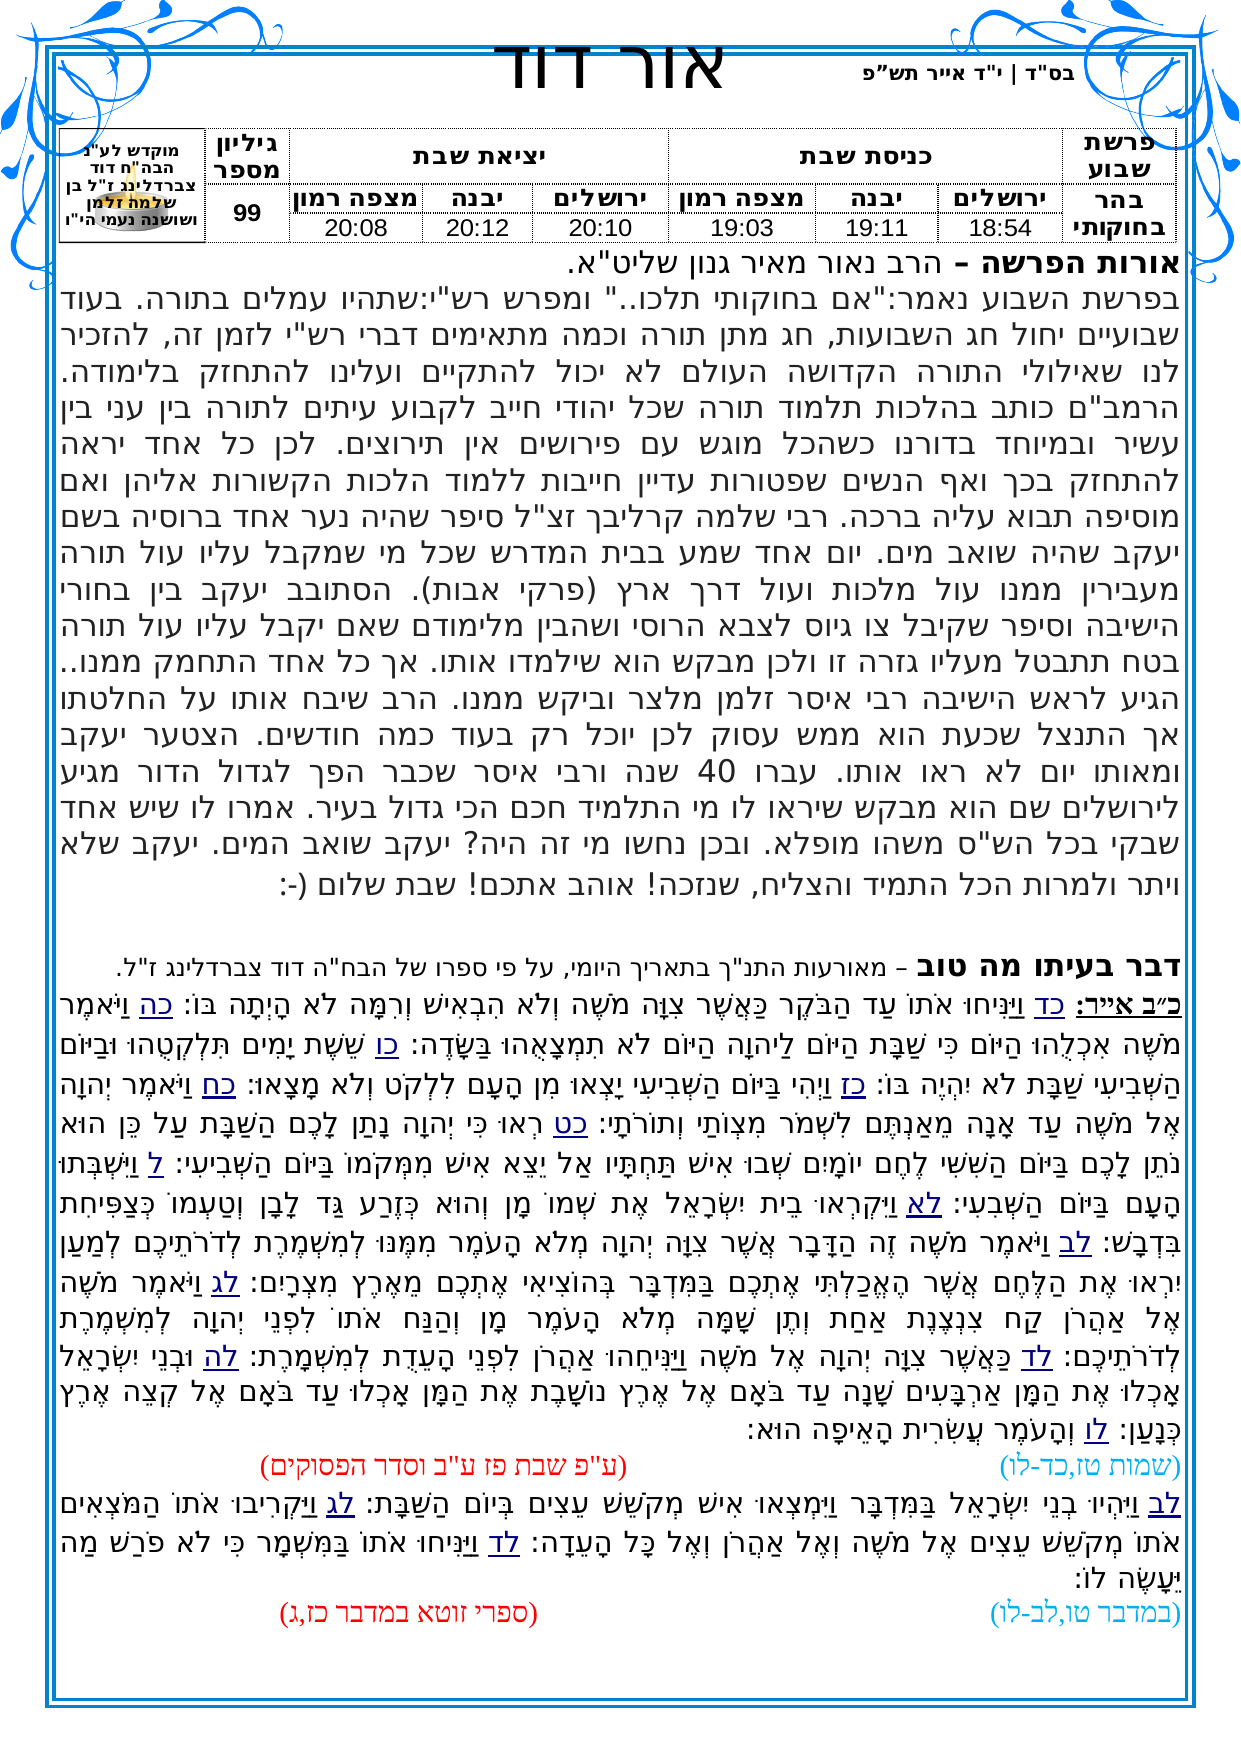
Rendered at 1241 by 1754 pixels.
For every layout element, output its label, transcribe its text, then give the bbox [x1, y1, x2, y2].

text אורות הפרשה – הרב נאור מאיר גנון שליט"א. [283, 119, 950, 280]
list דבר בעיתו מה טוב – מאורעות התנ"ך בתאריך היומי, על פי ספרו של הבח"ה דוד צברדלינג ז"ל.‬ [59, 947, 1182, 983]
list כ״ב אייר: כד וַיַּנִּיחוּ אֹתוֹ עַד הַבֹּקֶר כַּאֲשֶׁר צִוָּה מֹשֶׁה וְלֹא הִבְאִישׁ וְרִמָּה לֹא הָיְתָה בּוֹ: כה וַיֹּאמֶר מֹשֶׁה אִכְלֻהוּ הַיּוֹם כִּי שַׁבָּת הַיּוֹם לַיהוָה הַיּוֹם לֹא תִמְצָאֻהוּ בַּשָּׂדֶה: כו שֵׁשֶׁת יָמִים תִּלְקְטֻהוּ וּבַיּוֹם הַשְּׁבִיעִי שַׁבָּת לֹא יִהְיֶה בּוֹ: כז וַיְהִי בַּיּוֹם הַשְּׁבִיעִי יָצְאוּ מִן הָעָם לִלְקֹט וְלֹא מָצָאוּ: כח וַיֹּאמֶר יְהוָה אֶל מֹשֶׁה עַד אָנָה מֵאַנְתֶּם לִשְׁמֹר מִצְו‍ֹתַי וְתוֹרֹתָי: כט רְאוּ כִּי יְהוָה נָתַן לָכֶם הַשַּׁבָּת עַל כֵּן הוּא נֹתֵן לָכֶם בַּיּוֹם הַשִּׁשִּׁי לֶחֶם יוֹמָיִם שְׁבוּ אִישׁ תַּחְתָּיו אַל יֵצֵא אִישׁ מִמְּקֹמוֹ בַּיּוֹם הַשְּׁבִיעִי: ל וַיִּשְׁבְּתוּ הָעָם בַּיּוֹם הַשְּׁבִעִי: לא וַיִּקְרְאוּ בֵית יִשְׂרָאֵל אֶת שְׁמוֹ מָן וְהוּא כְּזֶרַע גַּד לָבָן וְטַעְמוֹ כְּצַפִּיחִת בִּדְבָשׁ: לב וַיֹּאמֶר מֹשֶׁה זֶה הַדָּבָר אֲשֶׁר צִוָּה יְהוָה מְלֹא הָעֹמֶר מִמֶּנּוּ לְמִשְׁמֶרֶת לְדֹרֹתֵיכֶם לְמַעַן יִרְאוּ אֶת הַלֶּחֶם אֲשֶׁר הֶאֱכַלְתִּי אֶתְכֶם בַּמִּדְבָּר בְּהוֹצִיאִי אֶתְכֶם מֵאֶרֶץ מִצְרָיִם: לג וַיֹּאמֶר מֹשֶׁה אֶל אַהֲרֹן קַח צִנְצֶנֶת אַחַת וְתֶן שָׁמָּה מְלֹא הָעֹמֶר מָן וְהַנַּח אֹתוֹ לִפְנֵי יְהוָה לְמִשְׁמֶרֶת לְדֹרֹתֵיכֶם: לד כַּאֲשֶׁר צִוָּה יְהוָה אֶל מֹשֶׁה וַיַּנִּיחֵהוּ אַהֲרֹן לִפְנֵי הָעֵדֻת לְמִשְׁמָרֶת: לה וּבְנֵי יִשְׂרָאֵל אָכְלוּ אֶת הַמָּן אַרְבָּעִים שָׁנָה עַד בֹּאָם אֶל אֶרֶץ נוֹשָׁבֶת אֶת הַמָּן אָכְלוּ עַד בֹּאָם אֶל קְצֵה אֶרֶץ כְּנָעַן: לו וְהָעֹמֶר עֲשִׂרִית הָאֵיפָה הוּא: [59, 983, 1182, 1448]
picture [950, 0, 1241, 283]
list (במדבר טו,לב-לו) (ספרי זוטא במדבר כז,ג) [59, 1595, 1182, 1629]
picture [56, 56, 283, 290]
text בפרשת השבוע נאמר:"אם בחוקותי תלכו.." ומפרש רש"י:שתהיו עמלים בתורה. בעוד שבועיים יחול חג השבועות, חג מתן תורה וכמה מתאימים דברי רש"י לזמן זה, להזכיר לנו שאילולי התורה הקדושה העולם לא יכול להתקיים ועלינו להתחזק בלימודה.הרמב"ם כותב בהלכות תלמוד תורה שכל יהודי חייב לקבוע עיתים לתורה בין עני בין עשיר ובמיוחד בדורנו כשהכל מוגש עם פירושים אין תירוצים. לכן כל אחד יראה להתחזק בכך ואף הנשים שפטורות עדיין חייבות ללמוד הלכות הקשורות אליהן ואם מוסיפה תבוא עליה ברכה. רבי שלמה קרליבך זצ"ל סיפר שהיה נער אחד ברוסיה בשם יעקב שהיה שואב מים. יום אחד שמע בבית המדרש שכל מי שמקבל עליו עול תורה מעבירין ממנו עול מלכות ועול דרך ארץ (פרקי אבות). הסתובב יעקב בין בחורי הישיבה וסיפר שקיבל צו גיוס לצבא הרוסי ושהבין מלימודם שאם יקבל עליו עול תורה בטח תתבטל מעליו גזרה זו ולכן מבקש הוא שילמדו אותו. אך כל אחד התחמק ממנו..הגיע לראש הישיבה רבי איסר זלמן מלצר וביקש ממנו. הרב שיבח אותו על החלטתו אך התנצל שכעת הוא ממש עסוק לכן יוכל רק בעוד כמה חודשים. הצטער יעקב ומאותו יום לא ראו אותו. עברו 40 שנה ורבי איסר שכבר הפך לגדול הדור מגיע לירושלים שם הוא מבקש שיראו לו מי התלמיד חכם הכי גדול בעיר. אמרו לו שיש אחד שבקי בכל הש"ס משהו מופלא. ובכן נחשו מי זה היה? יעקב שואב המים. יעקב שלא ויתר ולמרות הכל התמיד והצליח, שנזכה! אוהב אתכם! שבת שלום ‎:-)‎ [59, 280, 1182, 904]
list (שמות טז,כד-לו) (ע"פ שבת פז ע"ב וסדר הפסוקים) [59, 1448, 1182, 1482]
picture [0, 0, 283, 290]
list לב וַיִּהְיוּ בְנֵי יִשְׂרָאֵל בַּמִּדְבָּר וַיִּמְצְאוּ אִישׁ מְקֹשֵׁשׁ עֵצִים בְּיוֹם הַשַּׁבָּת: לג וַיַּקְרִיבוּ אֹתוֹ הַמֹּצְאִים אֹתוֹ מְקֹשֵׁשׁ עֵצִים אֶל מֹשֶׁה וְאֶל אַהֲרֹן וְאֶל כָּל הָעֵדָה: לד וַיַּנִּיחוּ אֹתוֹ בַּמִּשְׁמָר כִּי לֹא פֹרַשׁ מַה יֵּעָשֶׂה לוֹ: [59, 1482, 1182, 1595]
picture [49, 49, 283, 290]
